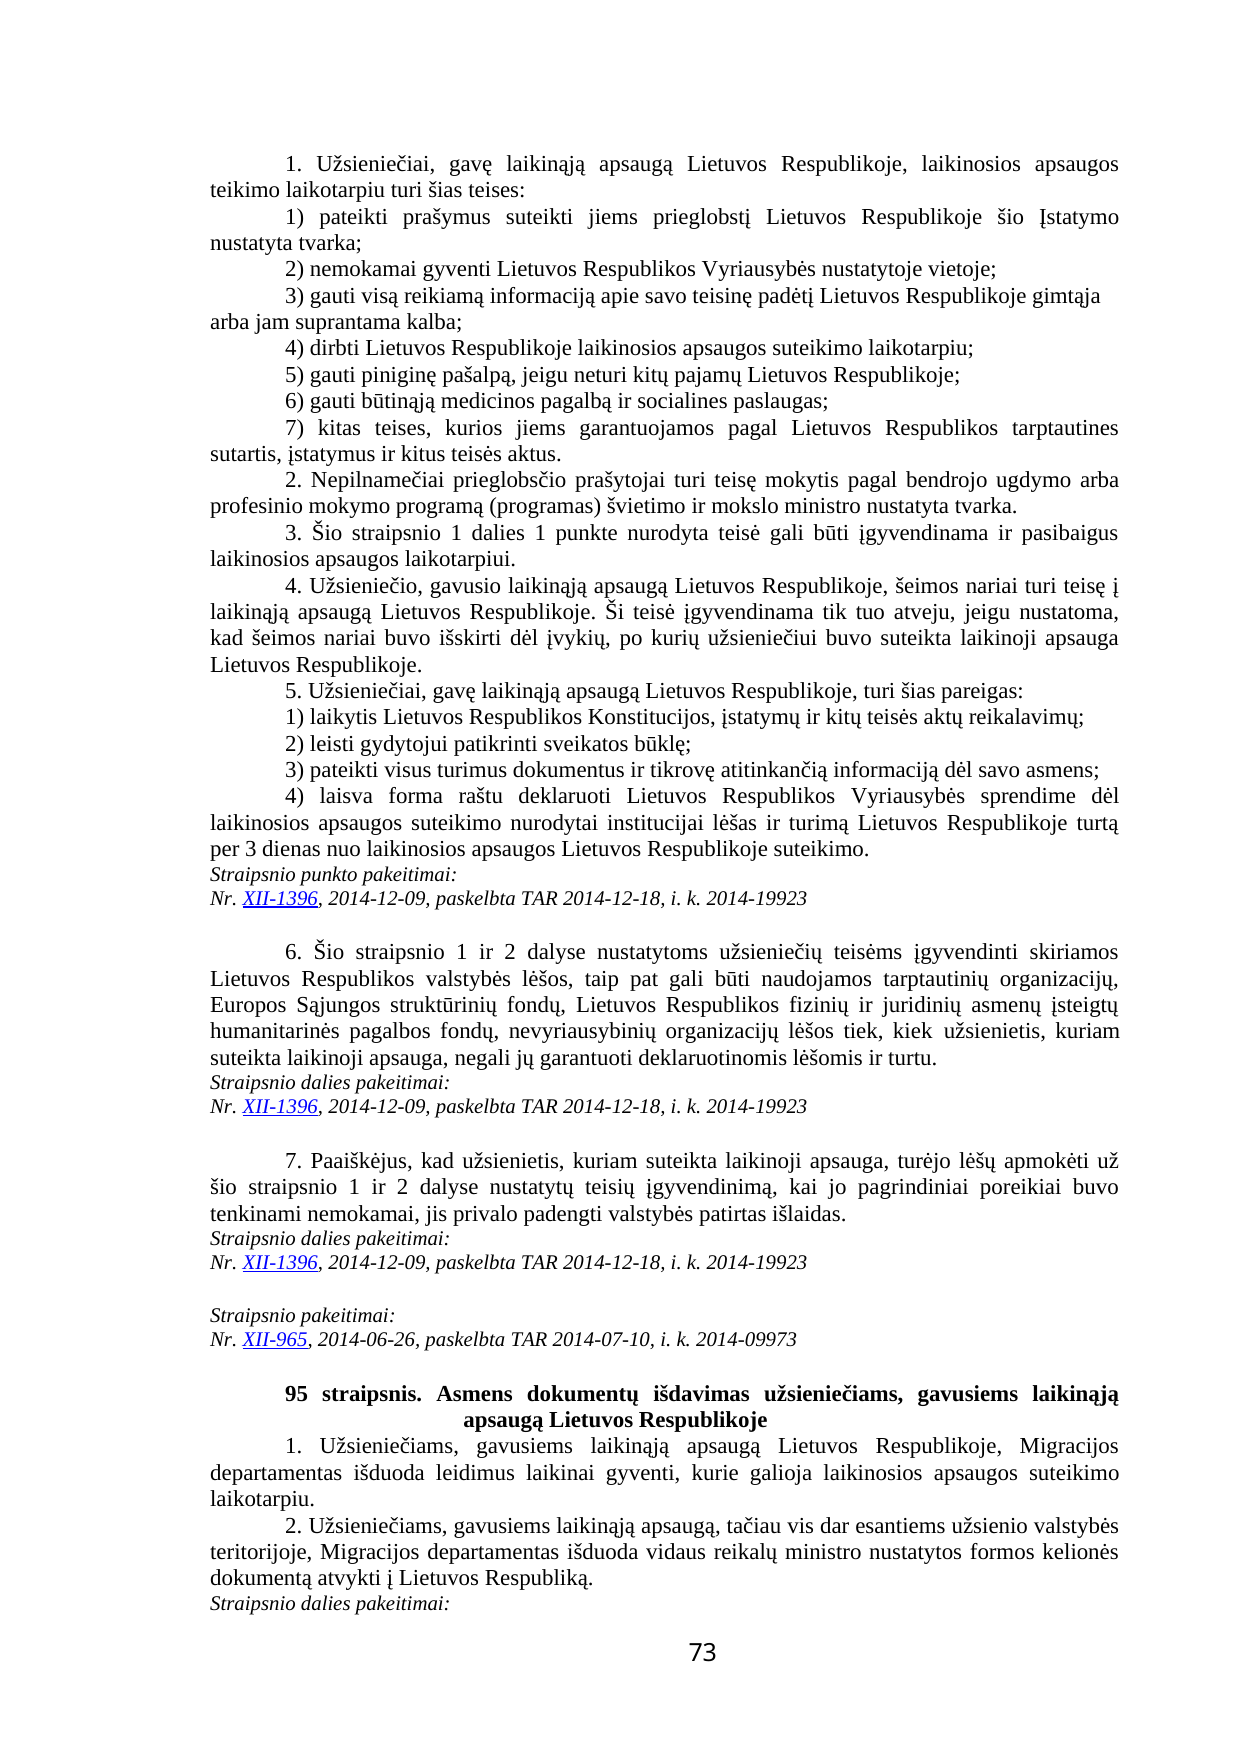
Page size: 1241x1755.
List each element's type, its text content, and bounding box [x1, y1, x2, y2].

text 2) leisti gydytojui patikrinti sveikatos būklę; [210, 730, 1120, 756]
text Nr. XII-1396, 2014-12-09, paskelbta TAR 2014-12-18, i. k. 2014-19923 [210, 1094, 1120, 1118]
text 95 straipsnis. Asmens dokumentų išdavimas užsieniečiams, gavusiems laikinąją apsaugą Lietuvos Respublikoje [285, 1380, 1120, 1433]
text 5) gauti piniginę pašalpą, jeigu neturi kitų pajamų Lietuvos Respublikoje; [210, 361, 1120, 387]
text 7) kitas teises, kurios jiems garantuojamos pagal Lietuvos Respublikos tarptautines sutartis, įstatymus ir kitus teisės aktus. [210, 413, 1120, 466]
text 3) pateikti visus turimus dokumentus ir tikrovę atitinkančią informaciją dėl savo asmens; [210, 756, 1120, 782]
text Straipsnio dalies pakeitimai: [210, 1070, 1120, 1094]
text Straipsnio dalies pakeitimai: [210, 1591, 1120, 1615]
text 1) pateikti prašymus suteikti jiems prieglobstį Lietuvos Respublikoje šio Įstatymo nustatyta tvarka; [210, 203, 1120, 255]
text Straipsnio pakeitimai: [210, 1303, 1120, 1327]
text Nr. XII-965, 2014-06-26, paskelbta TAR 2014-07-10, i. k. 2014-09973 [210, 1327, 1120, 1351]
text 1) laikytis Lietuvos Respublikos Konstitucijos, įstatymų ir kitų teisės aktų reikalavimų; [210, 703, 1120, 730]
text Nr. XII-1396, 2014-12-09, paskelbta TAR 2014-12-18, i. k. 2014-19923 [210, 886, 1120, 910]
text 3) gauti visą reikiamą informaciją apie savo teisinę padėtį Lietuvos Respublikoje gimtąja arba jam suprantama kalba; [210, 282, 1120, 334]
text 2. Nepilnamečiai prieglobsčio prašytojai turi teisę mokytis pagal bendrojo ugdymo arba profesinio mokymo programą (programas) švietimo ir mokslo ministro nustatyta tvarka. [210, 466, 1120, 519]
text 3. Šio straipsnio 1 dalies 1 punkte nurodyta teisė gali būti įgyvendinama ir pasibaigus laikinosios apsaugos laikotarpiui. [210, 519, 1120, 572]
text 2. Užsieniečiams, gavusiems laikinąją apsaugą, tačiau vis dar esantiems užsienio valstybės teritorijoje, Migracijos departamentas išduoda vidaus reikalų ministro nustatytos formos kelionės dokumentą atvykti į Lietuvos Respubliką. [210, 1512, 1120, 1591]
text Straipsnio punkto pakeitimai: [210, 862, 1120, 886]
text 2) nemokamai gyventi Lietuvos Respublikos Vyriausybės nustatytoje vietoje; [210, 255, 1120, 282]
text 1. Užsieniečiai, gavę laikinąją apsaugą Lietuvos Respublikoje, laikinosios apsaugos teikimo laikotarpiu turi šias teises: [210, 150, 1120, 203]
text 1. Užsieniečiams, gavusiems laikinąją apsaugą Lietuvos Respublikoje, Migracijos departamentas išduoda leidimus laikinai gyventi, kurie galioja laikinosios apsaugos suteikimo laikotarpiu. [210, 1433, 1120, 1512]
text 6) gauti būtinąją medicinos pagalbą ir socialines paslaugas; [210, 387, 1120, 413]
text 4) laisva forma raštu deklaruoti Lietuvos Respublikos Vyriausybės sprendime dėl laikinosios apsaugos suteikimo nurodytai institucijai lėšas ir turimą Lietuvos Respublikoje turtą per 3 dienas nuo laikinosios apsaugos Lietuvos Respublikoje suteikimo. [210, 782, 1120, 862]
text 4) dirbti Lietuvos Respublikoje laikinosios apsaugos suteikimo laikotarpiu; [210, 334, 1120, 361]
text 5. Užsieniečiai, gavę laikinąją apsaugą Lietuvos Respublikoje, turi šias pareigas: [210, 677, 1120, 703]
text Nr. XII-1396, 2014-12-09, paskelbta TAR 2014-12-18, i. k. 2014-19923 [210, 1250, 1120, 1274]
text Straipsnio dalies pakeitimai: [210, 1226, 1120, 1250]
text 7. Paaiškėjus, kad užsienietis, kuriam suteikta laikinoji apsauga, turėjo lėšų apmokėti už šio straipsnio 1 ir 2 dalyse nustatytų teisių įgyvendinimą, kai jo pagrindiniai poreikiai buvo tenkinami nemokamai, jis privalo padengti valstybės patirtas išlaidas. [210, 1147, 1120, 1226]
text 4. Užsieniečio, gavusio laikinąją apsaugą Lietuvos Respublikoje, šeimos nariai turi teisę į laikinąją apsaugą Lietuvos Respublikoje. Ši teisė įgyvendinama tik tuo atveju, jeigu nustatoma, kad šeimos nariai buvo išskirti dėl įvykių, po kurių užsieniečiui buvo suteikta laikinoji apsauga Lietuvos Respublikoje. [210, 572, 1120, 677]
text 6. Šio straipsnio 1 ir 2 dalyse nustatytoms užsieniečių teisėms įgyvendinti skiriamos Lietuvos Respublikos valstybės lėšos, taip pat gali būti naudojamos tarptautinių organizacijų, Europos Sąjungos struktūrinių fondų, Lietuvos Respublikos fizinių ir juridinių asmenų įsteigtų humanitarinės pagalbos fondų, nevyriausybinių organizacijų lėšos tiek, kiek užsienietis, kuriam suteikta laikinoji apsauga, negali jų garantuoti deklaruotinomis lėšomis ir turtu. [210, 938, 1120, 1070]
